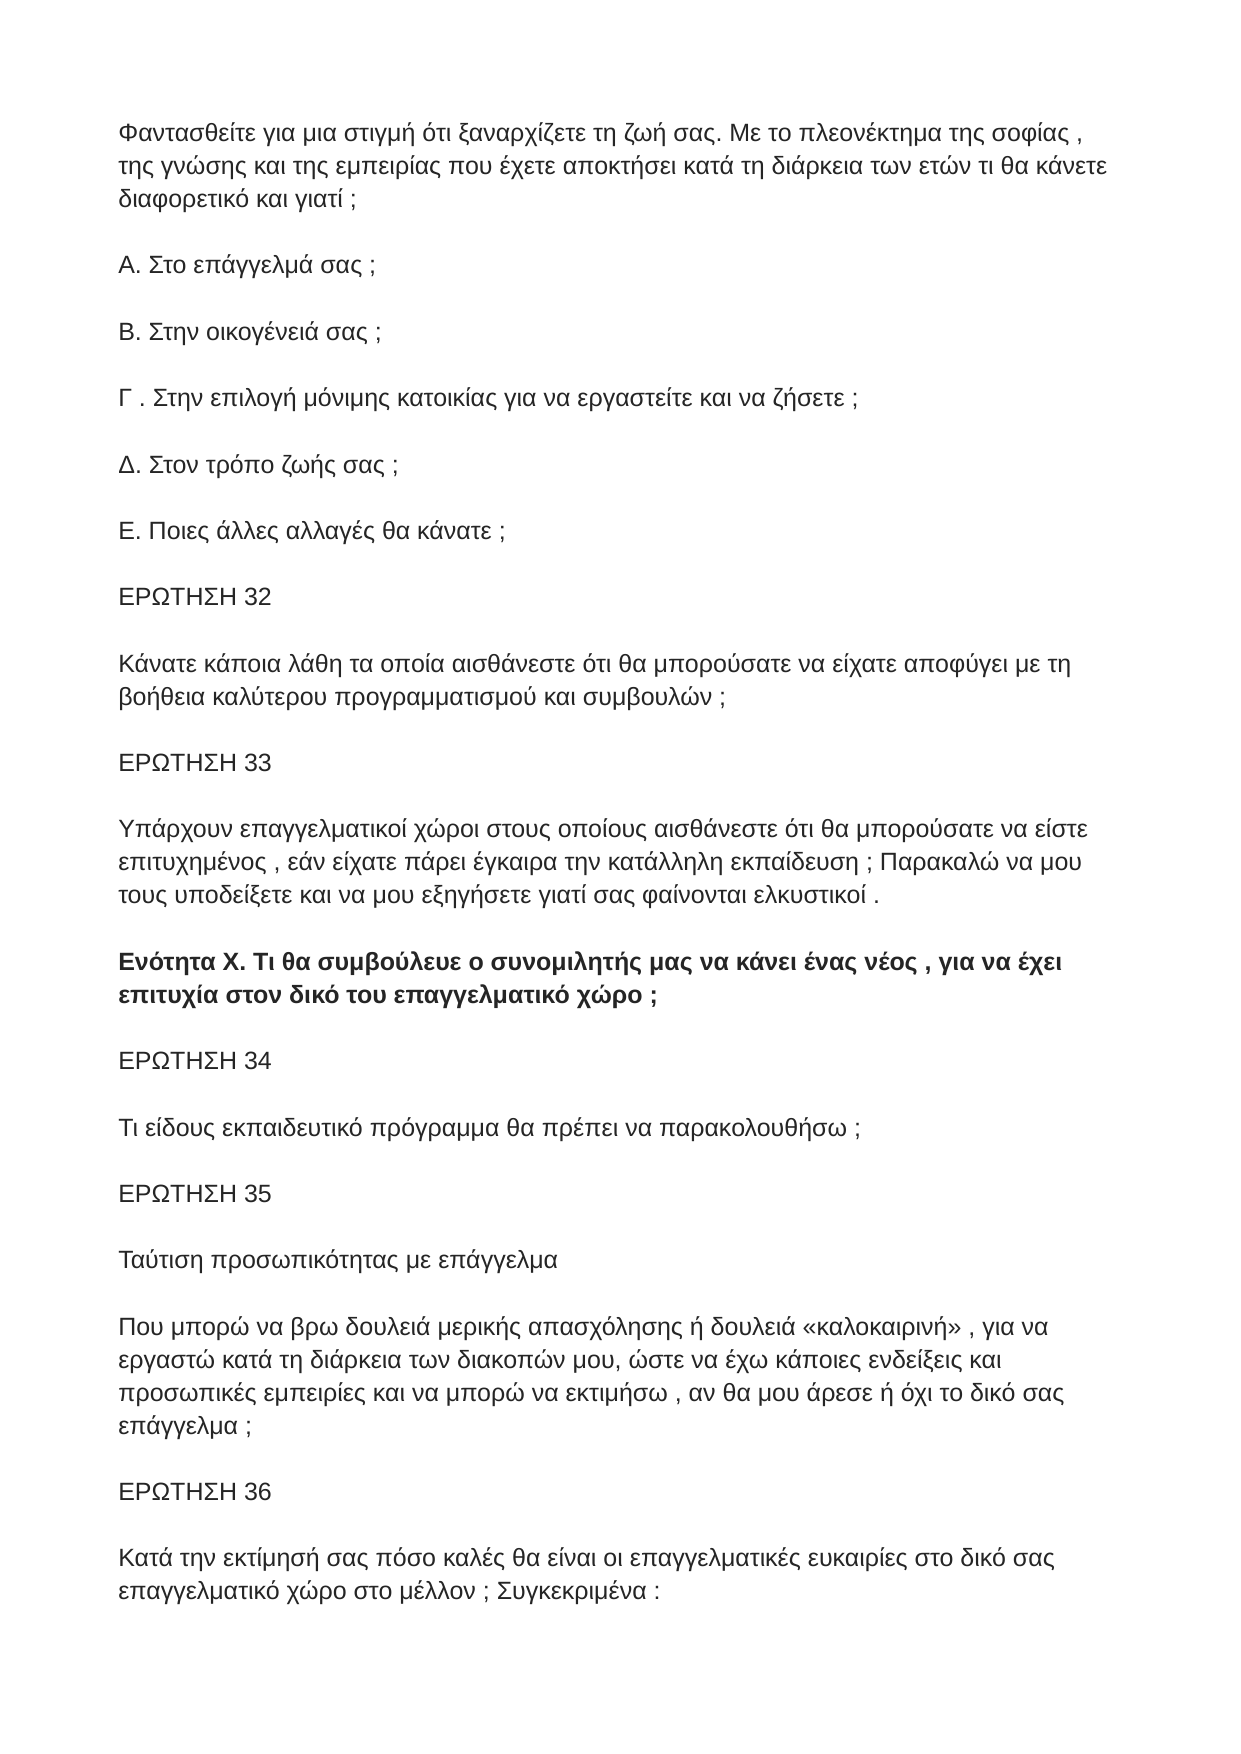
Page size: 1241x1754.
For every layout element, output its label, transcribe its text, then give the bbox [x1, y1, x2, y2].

text Που μπορώ να βρω δουλειά μερικής απασχόλησης ή δουλειά «καλοκαιρινή» , για να εργαστώ κατά τη διάρκεια των διακοπών μου, ώστε να έχω κάποιες ενδείξεις και προσωπικές εμπειρίες και να μπορώ να εκτιμήσω , αν θα μου άρεσε ή όχι το δικό σας επάγγελμα ; [118, 1312, 1122, 1439]
text Κάνατε κάποια λάθη τα οποία αισθάνεστε ότι θα μπορούσατε να είχατε αποφύγει με τη βοήθεια καλύτερου προγραμματισμού και συμβουλών ; [118, 649, 1122, 710]
text ΕΡΩΤΗΣΗ 34 [118, 1046, 1122, 1075]
text Δ. Στον τρόπο ζωής σας ; [118, 449, 1122, 478]
text Α. Στο επάγγελμά σας ; [118, 251, 1122, 279]
text ΕΡΩΤΗΣΗ 32 [118, 582, 1122, 611]
text Φαντασθείτε για μια στιγμή ότι ξαναρχίζετε τη ζωή σας. Με το πλεονέκτημα της σοφίας , της γνώσης και της εμπειρίας που έχετε αποκτήσει κατά τη διάρκεια των ετών τι θα κάνετε διαφορετικό και γιατί ; [118, 118, 1122, 213]
text Γ . Στην επιλογή μόνιμης κατοικίας για να εργαστείτε και να ζήσετε ; [118, 383, 1122, 412]
text Τι είδους εκπαιδευτικό πρόγραμμα θα πρέπει να παρακολουθήσω ; [118, 1112, 1122, 1141]
text Ε. Ποιες άλλες αλλαγές θα κάνατε ; [118, 516, 1122, 545]
text Υπάρχουν επαγγελματικοί χώροι στους οποίους αισθάνεστε ότι θα μπορούσατε να είστε επιτυχημένος , εάν είχατε πάρει έγκαιρα την κατάλληλη εκπαίδευση ; Παρακαλώ να μου τους υποδείξετε και να μου εξηγήσετε γιατί σας φαίνονται ελκυστικοί . [118, 814, 1122, 909]
text ΕΡΩΤΗΣΗ 35 [118, 1179, 1122, 1208]
text Ενότητα Χ. Τι θα συμβούλευε ο συνομιλητής μας να κάνει ένας νέος , για να έχει επιτυχία στον δικό του επαγγελματικό χώρο ; [118, 947, 1122, 1008]
text ΕΡΩΤΗΣΗ 33 [118, 748, 1122, 777]
text Β. Στην οικογένειά σας ; [118, 317, 1122, 346]
text Ταύτιση προσωπικότητας με επάγγελμα [118, 1245, 1122, 1274]
text ΕΡΩΤΗΣΗ 36 [118, 1477, 1122, 1506]
text Κατά την εκτίμησή σας πόσο καλές θα είναι οι επαγγελματικές ευκαιρίες στο δικό σας επαγγελματικό χώρο στο μέλλον ; Συγκεκριμένα : [118, 1543, 1122, 1605]
